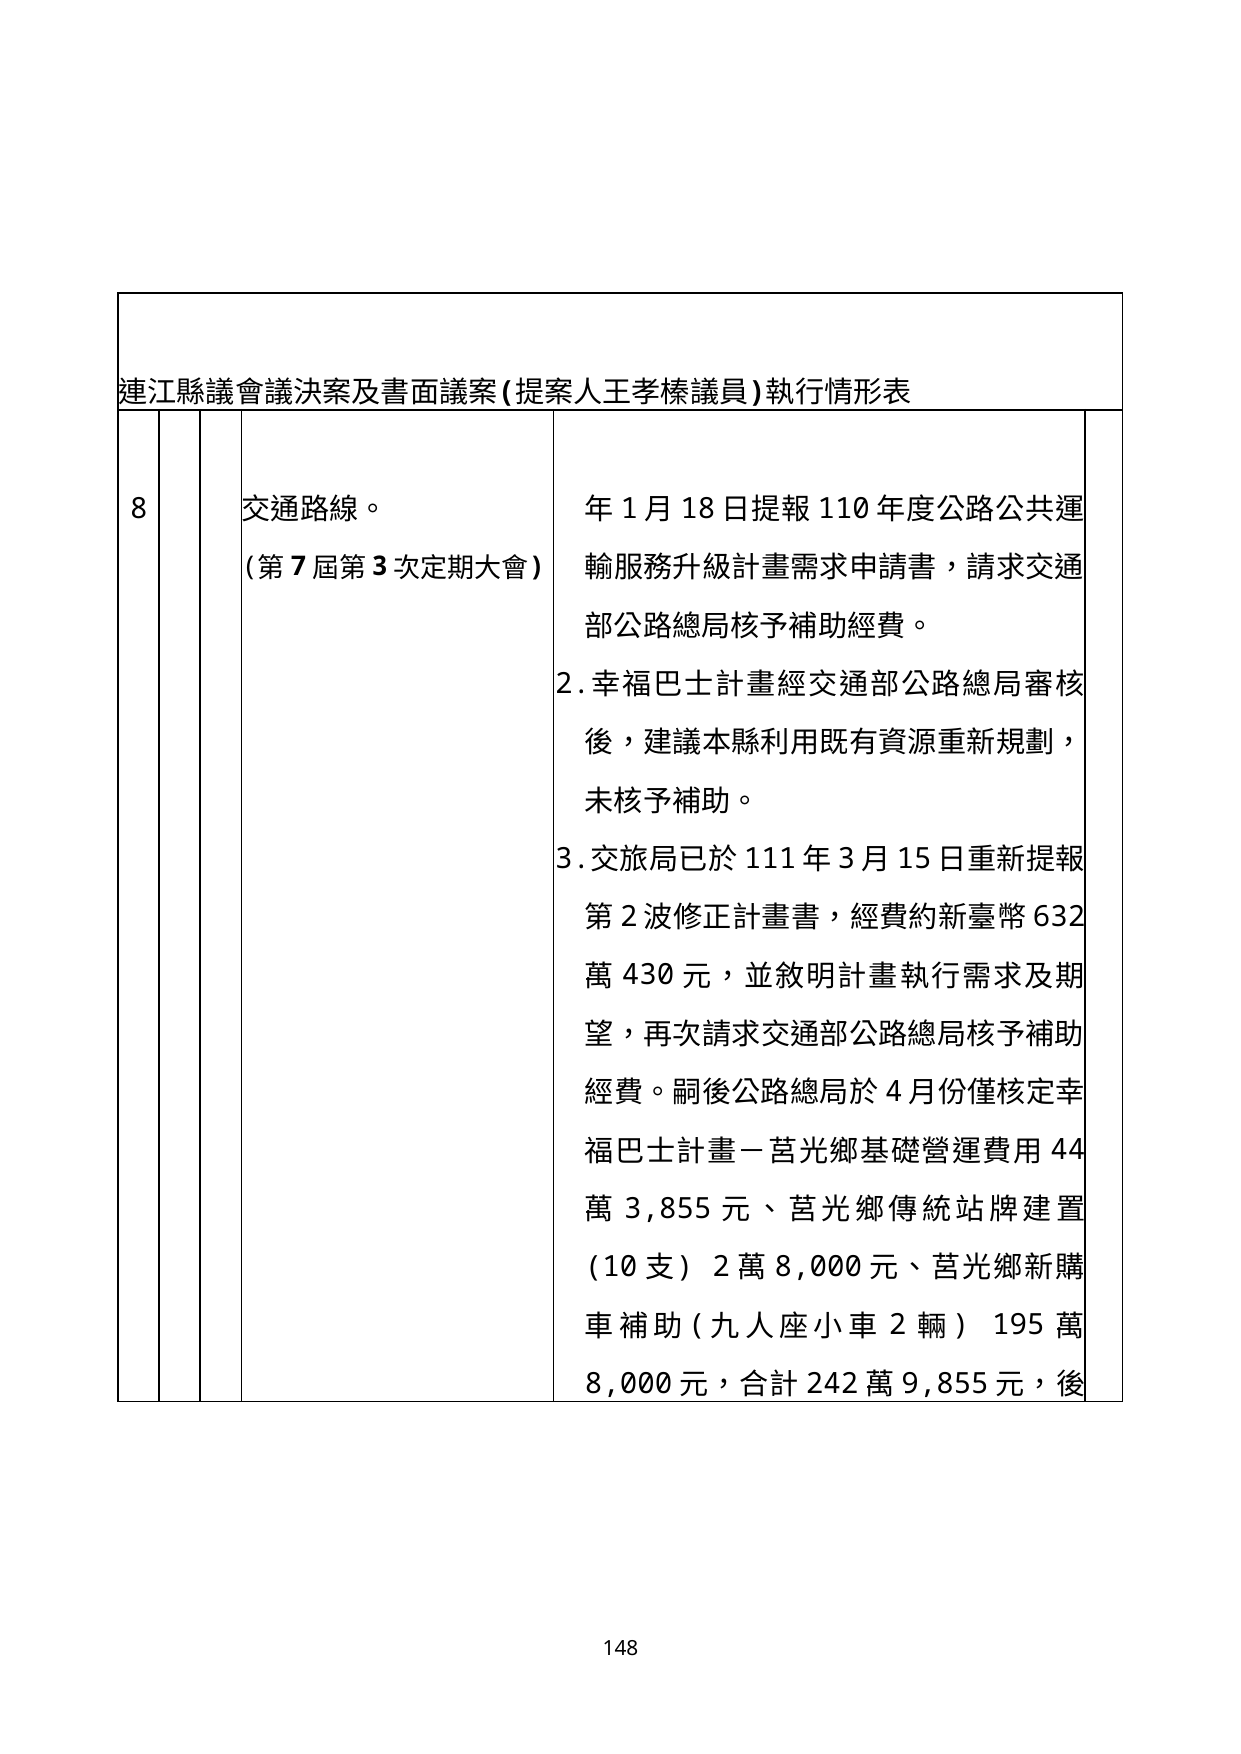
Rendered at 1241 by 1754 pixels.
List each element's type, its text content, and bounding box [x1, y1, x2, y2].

table_cell 年1月18日提報110年度公路公共運輸服務升級計畫需求申請書，請求交通部公路總局核予補助經費。 2.幸福巴士計畫經交通部公路總局審核後，建議本縣利用既有資源重新規劃，未核予補助。 3.交旅局已於111年3月15日重新提報第2波修正計畫書，經費約新臺幣632萬430元，並敘明計畫執行需求及期望，再次請求交通部公路總局核予補助經費。嗣後公路總局於4月份僅核定幸福巴士計畫－莒光鄉基礎營運費用44萬3,855元、莒光鄉傳統站牌建置(10支) 2萬8,000元、莒光鄉新購車補助(九人座小車2輛) 195萬8,000元，合計242萬9,855元，後 [554, 411, 1084, 1401]
table_cell 交通路線。 (第7屆第3次定期大會) [242, 411, 553, 1401]
table_cell [160, 411, 199, 1401]
table_cell 8 [119, 411, 158, 1401]
table_cell [1086, 411, 1122, 1401]
table_cell [201, 411, 241, 1401]
table_header 連江縣議會議決案及書面議案(提案人王孝榛議員)執行情形表 [119, 294, 1122, 409]
